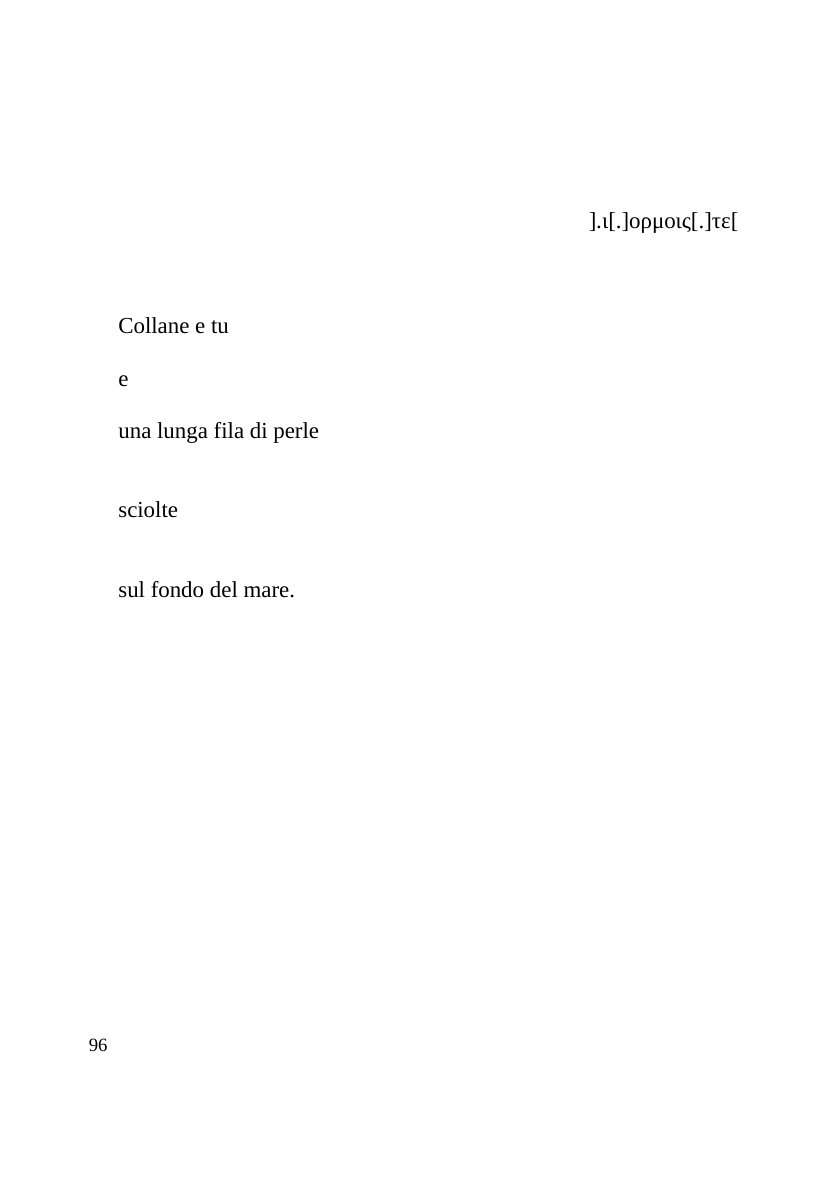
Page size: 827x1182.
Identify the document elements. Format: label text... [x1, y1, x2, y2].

text ].ι[.]ορμοις[.]τε[ [88, 207, 738, 233]
text e [88, 365, 738, 391]
text sciolte [88, 497, 738, 523]
text sul fondo del mare. [88, 576, 738, 602]
text Collane e tu [88, 312, 738, 338]
text una lunga fila di perle [88, 417, 738, 444]
